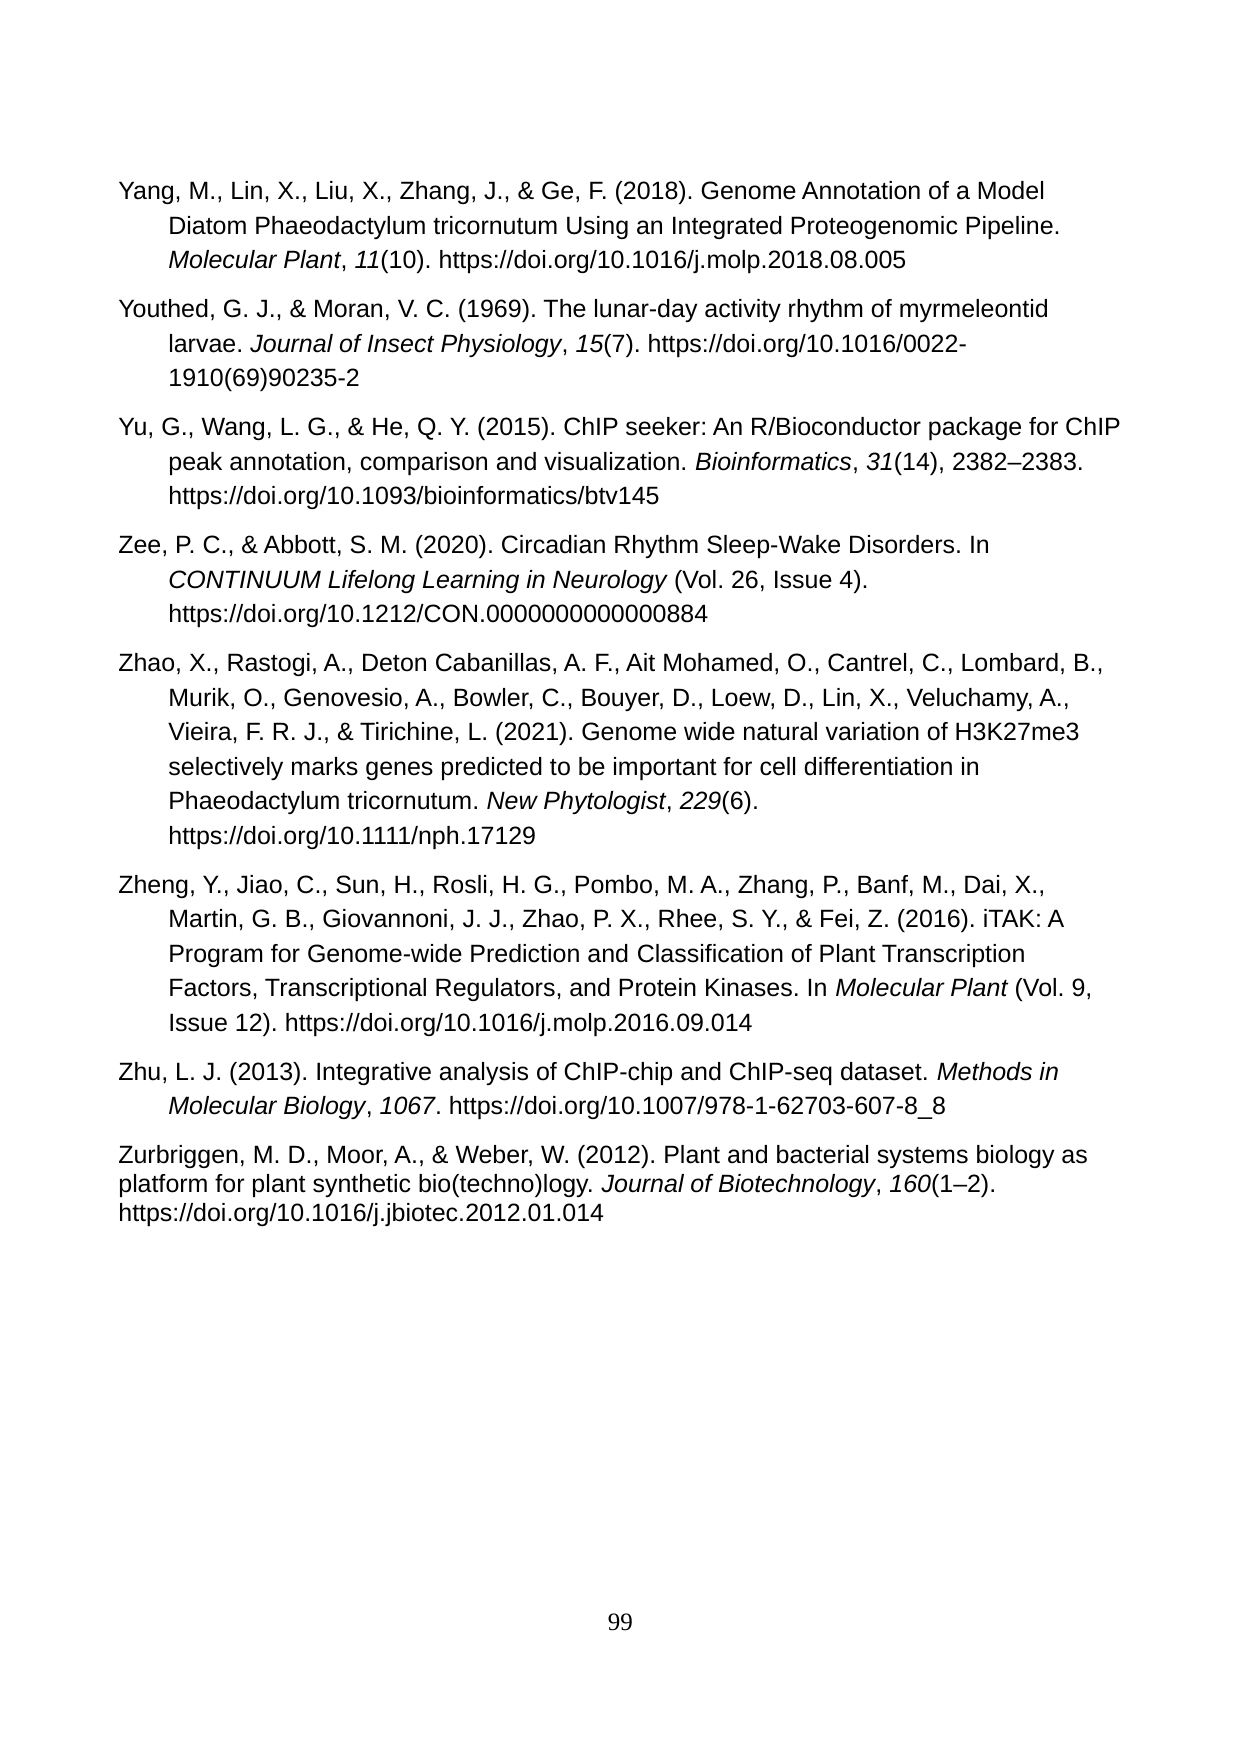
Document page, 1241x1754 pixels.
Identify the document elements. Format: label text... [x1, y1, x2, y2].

text Yu, G., Wang, L. G., & He, Q. Y. (2015). ChIP seeker: An R/Bioconductor package for ChIP peak annotation, comparison and visualization. Bioinformatics, 31(14), 2382–2383. https://doi.org/10.1093/bioinformatics/btv145 [118, 412, 1122, 510]
text Zheng, Y., Jiao, C., Sun, H., Rosli, H. G., Pombo, M. A., Zhang, P., Banf, M., Dai, X., Martin, G. B., Giovannoni, J. J., Zhao, P. X., Rhee, S. Y., & Fei, Z. (2016). iTAK: A Program for Genome-wide Prediction and Classification of Plant Transcription Factors, Transcriptional Regulators, and Protein Kinases. In Molecular Plant (Vol. 9, Issue 12). https://doi.org/10.1016/j.molp.2016.09.014 [118, 870, 1122, 1037]
text Yang, M., Lin, X., Liu, X., Zhang, J., & Ge, F. (2018). Genome Annotation of a Model Diatom Phaeodactylum tricornutum Using an Integrated Proteogenomic Pipeline. Molecular Plant, 11(10). https://doi.org/10.1016/j.molp.2018.08.005 [118, 176, 1122, 274]
text Zhu, L. J. (2013). Integrative analysis of ChIP-chip and ChIP-seq dataset. Methods in Molecular Biology, 1067. https://doi.org/10.1007/978-1-62703-607-8_8 [118, 1057, 1122, 1120]
text Zurbriggen, M. D., Moor, A., & Weber, W. (2012). Plant and bacterial systems biology as platform for plant synthetic bio(techno)logy. Journal of Biotechnology, 160(1–2). https://doi.org/10.1016/j.jbiotec.2012.01.014 [118, 1140, 1122, 1227]
text Youthed, G. J., & Moran, V. C. (1969). The lunar-day activity rhythm of myrmeleontid larvae. Journal of Insect Physiology, 15(7). https://doi.org/10.1016/0022-1910(69)90235-2 [118, 294, 1122, 392]
text Zee, P. C., & Abbott, S. M. (2020). Circadian Rhythm Sleep-Wake Disorders. In CONTINUUM Lifelong Learning in Neurology (Vol. 26, Issue 4). https://doi.org/10.1212/CON.0000000000000884 [118, 530, 1122, 628]
text Zhao, X., Rastogi, A., Deton Cabanillas, A. F., Ait Mohamed, O., Cantrel, C., Lombard, B., Murik, O., Genovesio, A., Bowler, C., Bouyer, D., Loew, D., Lin, X., Veluchamy, A., Vieira, F. R. J., & Tirichine, L. (2021). Genome wide natural variation of H3K27me3 selectively marks genes predicted to be important for cell differentiation in Phaeodactylum tricornutum. New Phytologist, 229(6). https://doi.org/10.1111/nph.17129 [118, 648, 1122, 849]
